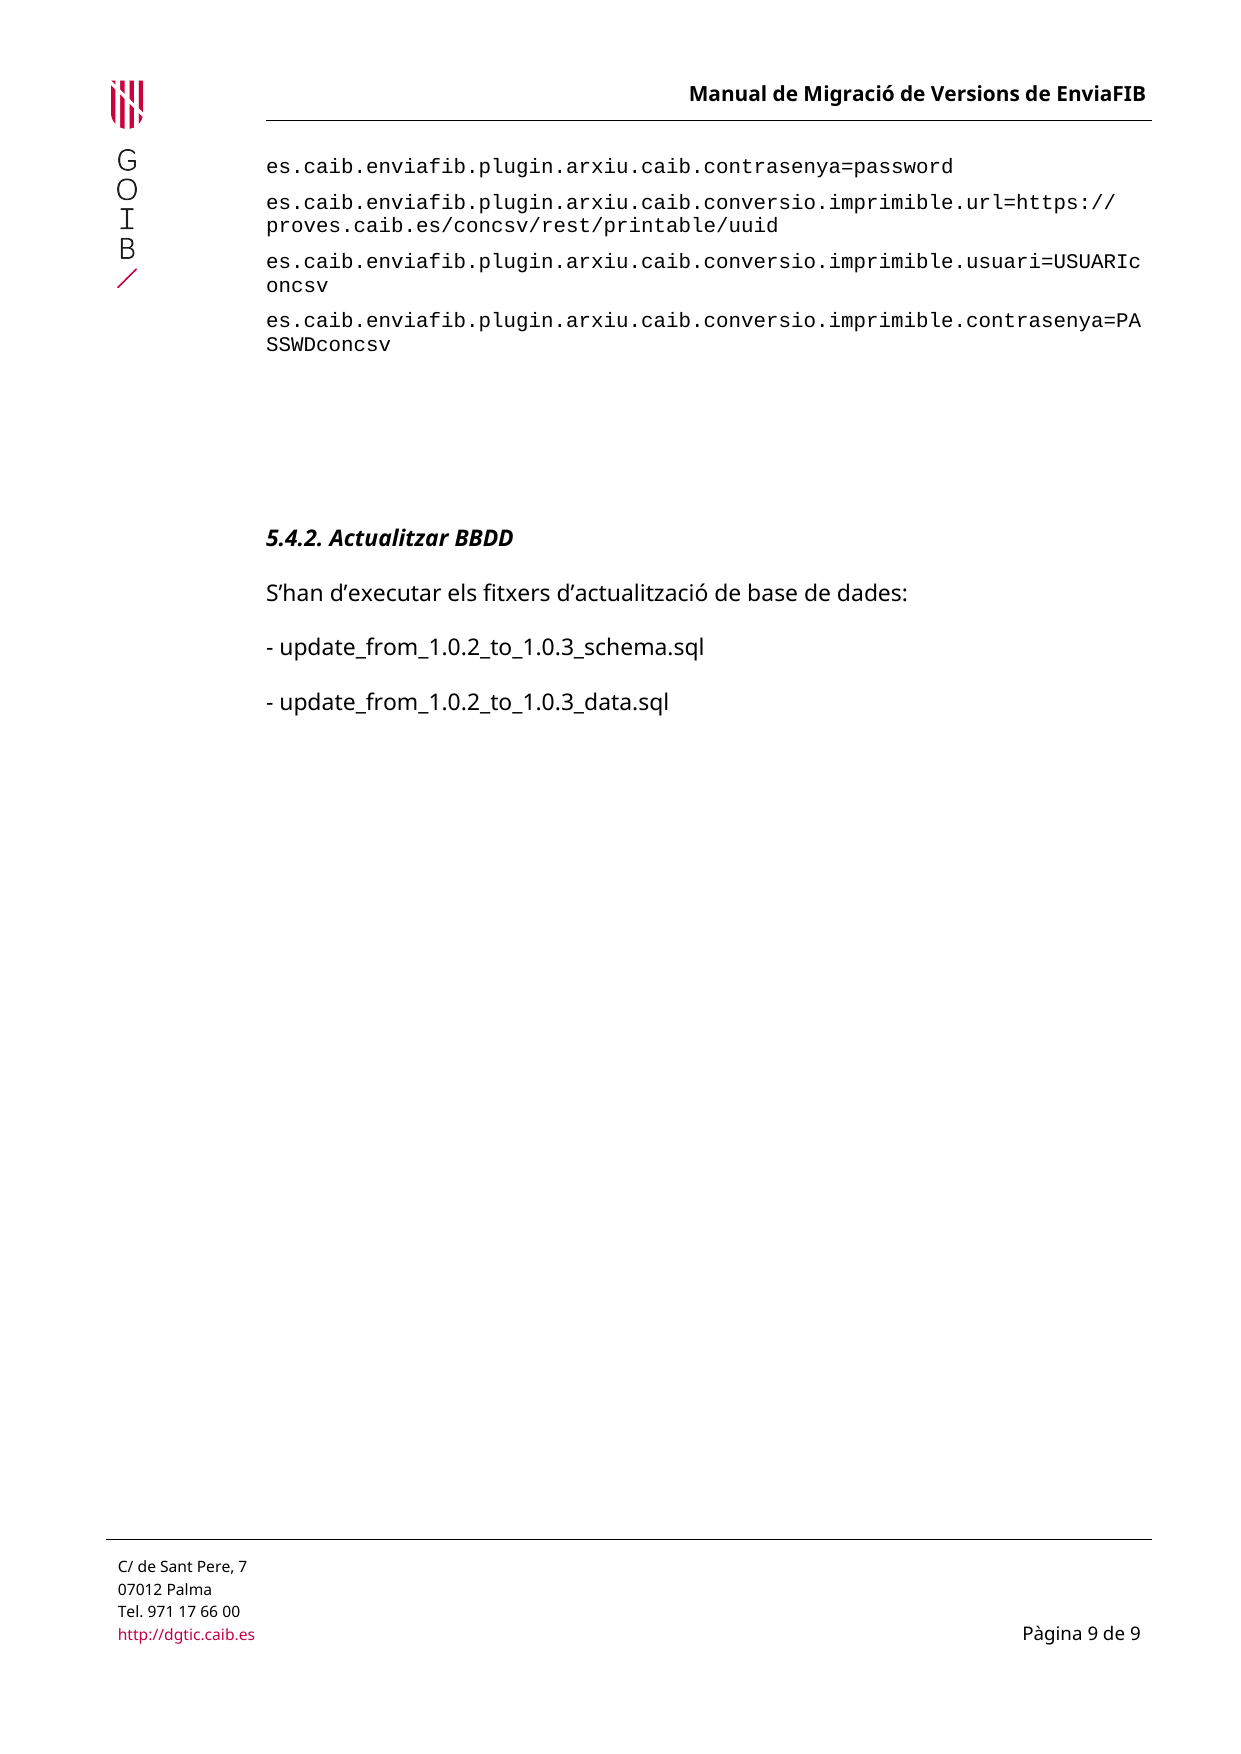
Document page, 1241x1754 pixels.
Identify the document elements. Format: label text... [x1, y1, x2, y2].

text - update_from_1.0.2_to_1.0.3_schema.sql [266, 631, 1152, 662]
text S’han d’executar els fitxers d’actualització de base de dades: [266, 576, 1152, 608]
table_header es.caib.enviafib.plugin.arxiu.caib.contrasenya=password es.caib.enviafib.plugin.arxiu.caib.conversio.imprimible.url=https://proves.caib.es/concsv/rest/printable/uuid es.caib.enviafib.plugin.arxiu.caib.conversio.imprimible.usuari=USUARIconcsv es.caib.enviafib.plugin.arxiu.caib.conversio.imprimible.contrasenya=PASSWDconcsv [266, 156, 1152, 369]
picture [82, 57, 172, 319]
subtitle Actualitzar BBDD [266, 522, 1152, 553]
text - update_from_1.0.2_to_1.0.3_data.sql [266, 686, 1152, 717]
